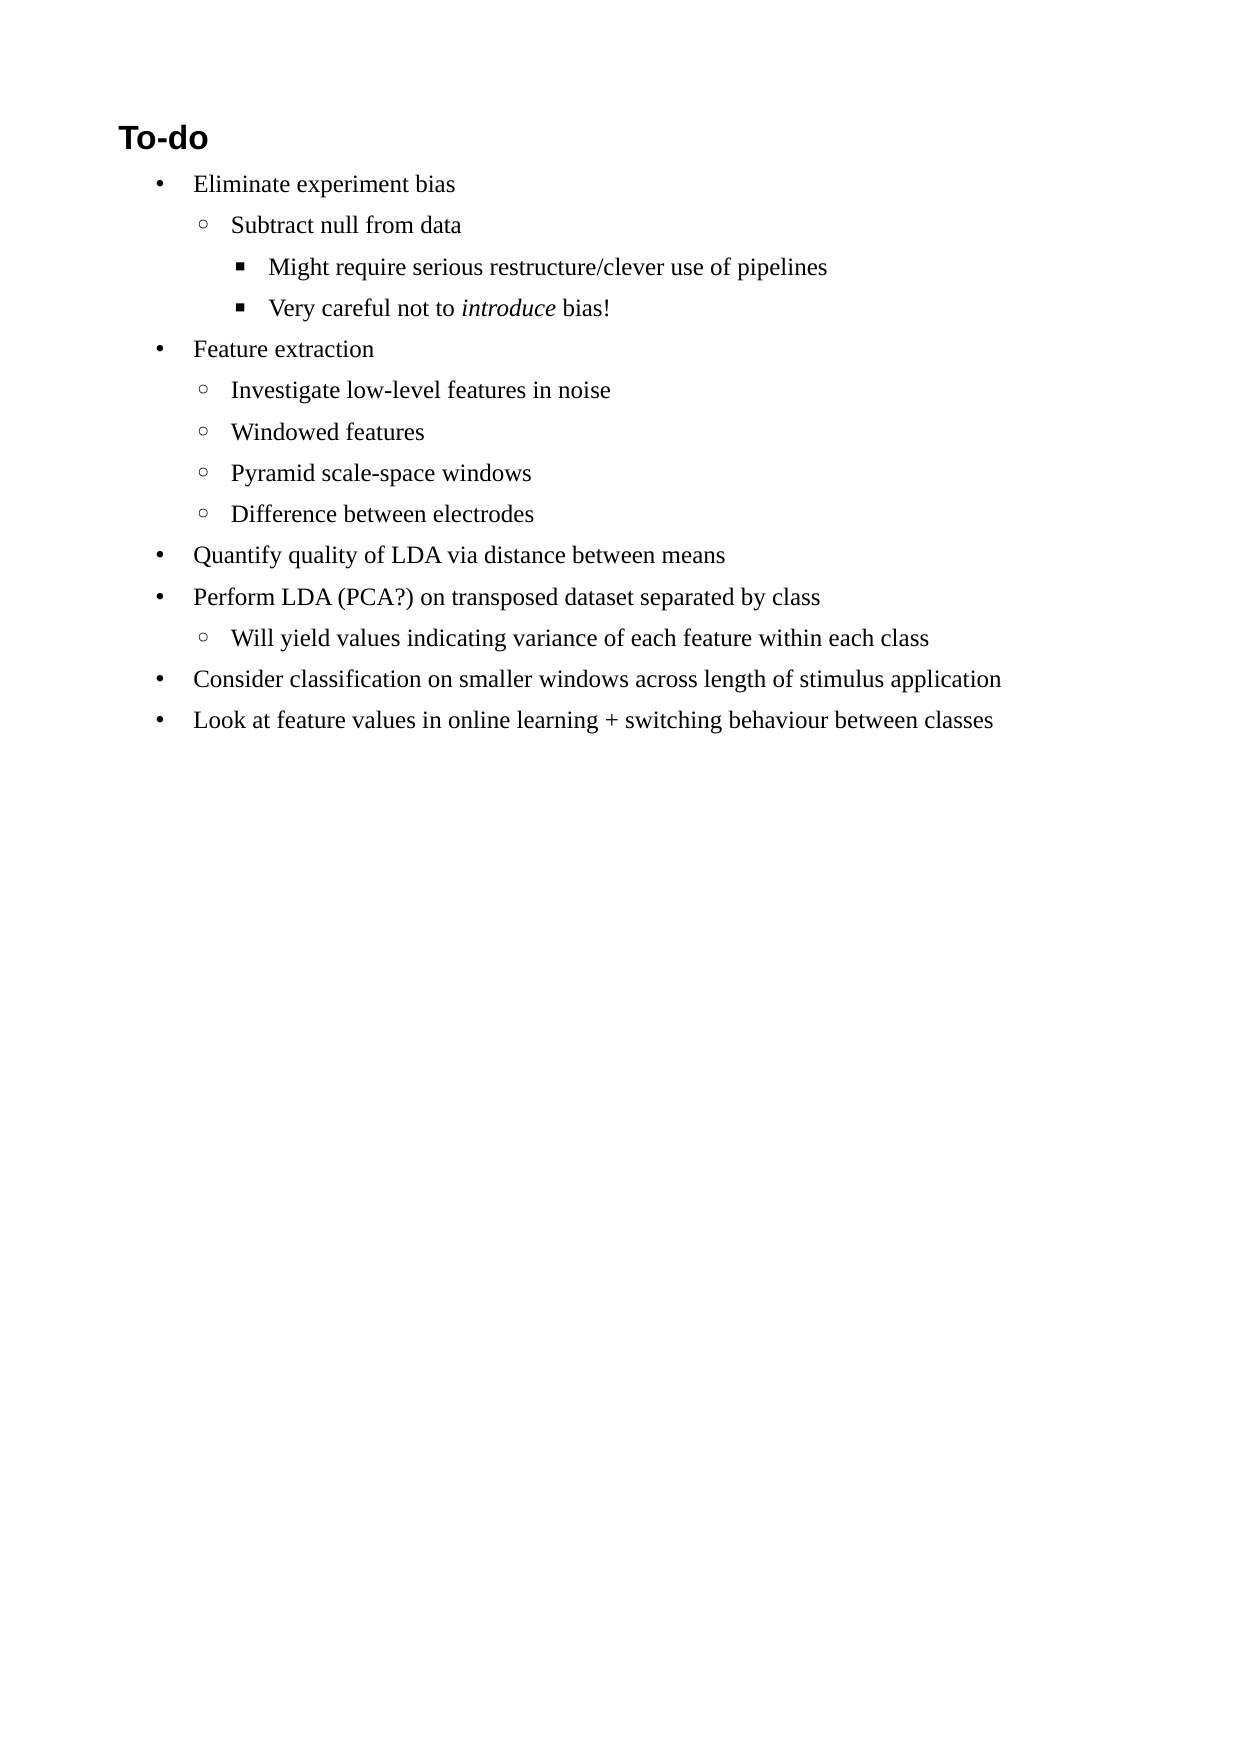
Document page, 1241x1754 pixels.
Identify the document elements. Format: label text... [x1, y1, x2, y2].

list Windowed features [193, 417, 1122, 446]
list Quantify quality of LDA via distance between means [156, 541, 1122, 569]
list Eliminate experiment bias [156, 169, 1122, 198]
subtitle To-do [118, 118, 1122, 157]
list Perform LDA (PCA?) on transposed dataset separated by class [156, 582, 1122, 611]
list Pyramid scale-space windows [193, 458, 1122, 487]
list Difference between electrodes [193, 499, 1122, 528]
list Look at feature values in online learning + switching behaviour between classes [156, 706, 1122, 734]
list Subtract null from data [193, 211, 1122, 239]
list Might require serious restructure/clever use of pipelines [231, 252, 1122, 281]
list Investigate low-level features in noise [193, 376, 1122, 404]
list Feature extraction [156, 334, 1122, 363]
list Consider classification on smaller windows across length of stimulus application [156, 664, 1122, 693]
list Will yield values indicating variance of each feature within each class [193, 623, 1122, 652]
list Very careful not to introduce bias! [231, 293, 1122, 322]
